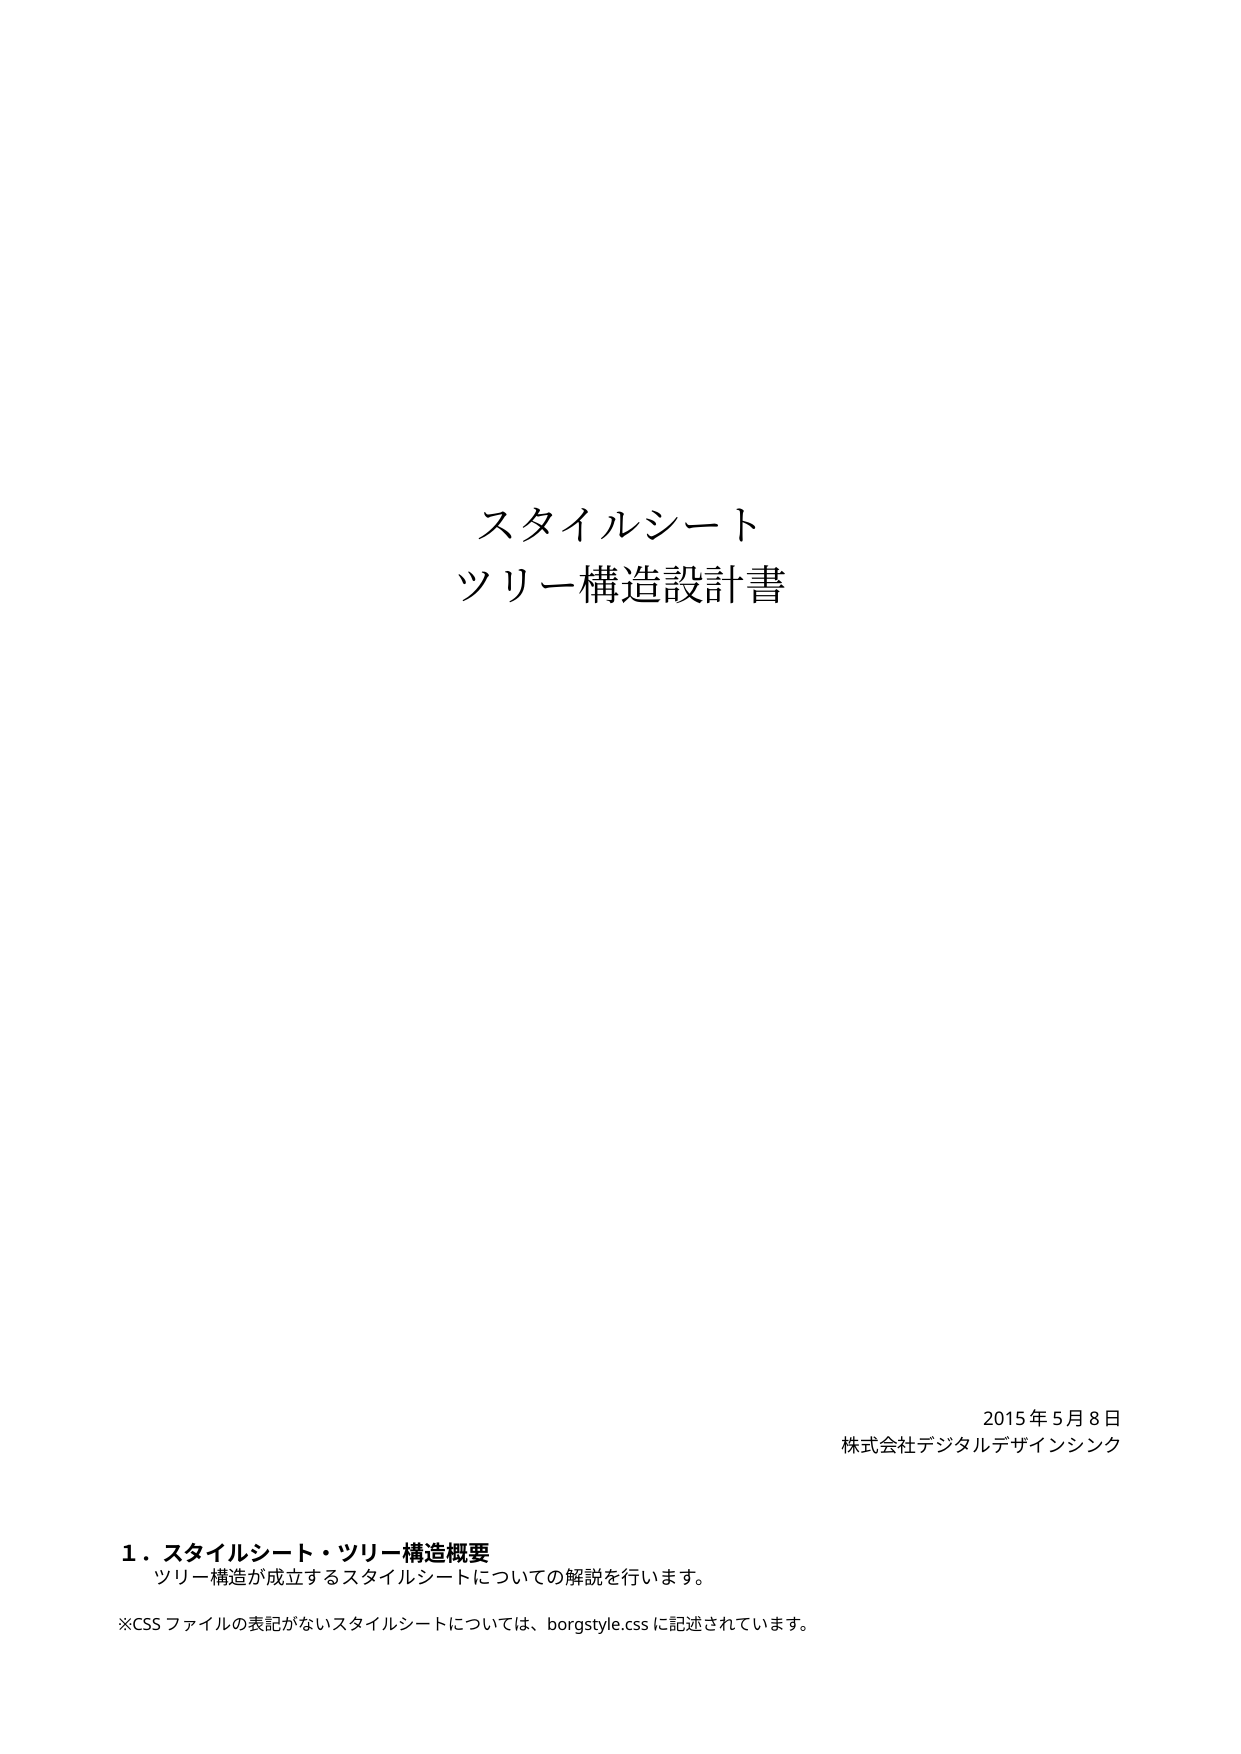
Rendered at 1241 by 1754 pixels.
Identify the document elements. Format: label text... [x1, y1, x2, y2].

text ツリー構造が成立するスタイルシートについての解説を行います。 [153, 1566, 1122, 1589]
text 株式会社デジタルデザインシンク [118, 1431, 1122, 1458]
text スタイルシート [118, 493, 1122, 553]
text １．スタイルシート・ツリー構造概要 [118, 1543, 1122, 1566]
text ※CSSファイルの表記がないスタイルシートについては、borgstyle.cssに記述されています。 [118, 1612, 1122, 1635]
text 2015年5月8日 [118, 1404, 1122, 1431]
text ツリー構造設計書 [118, 553, 1122, 613]
